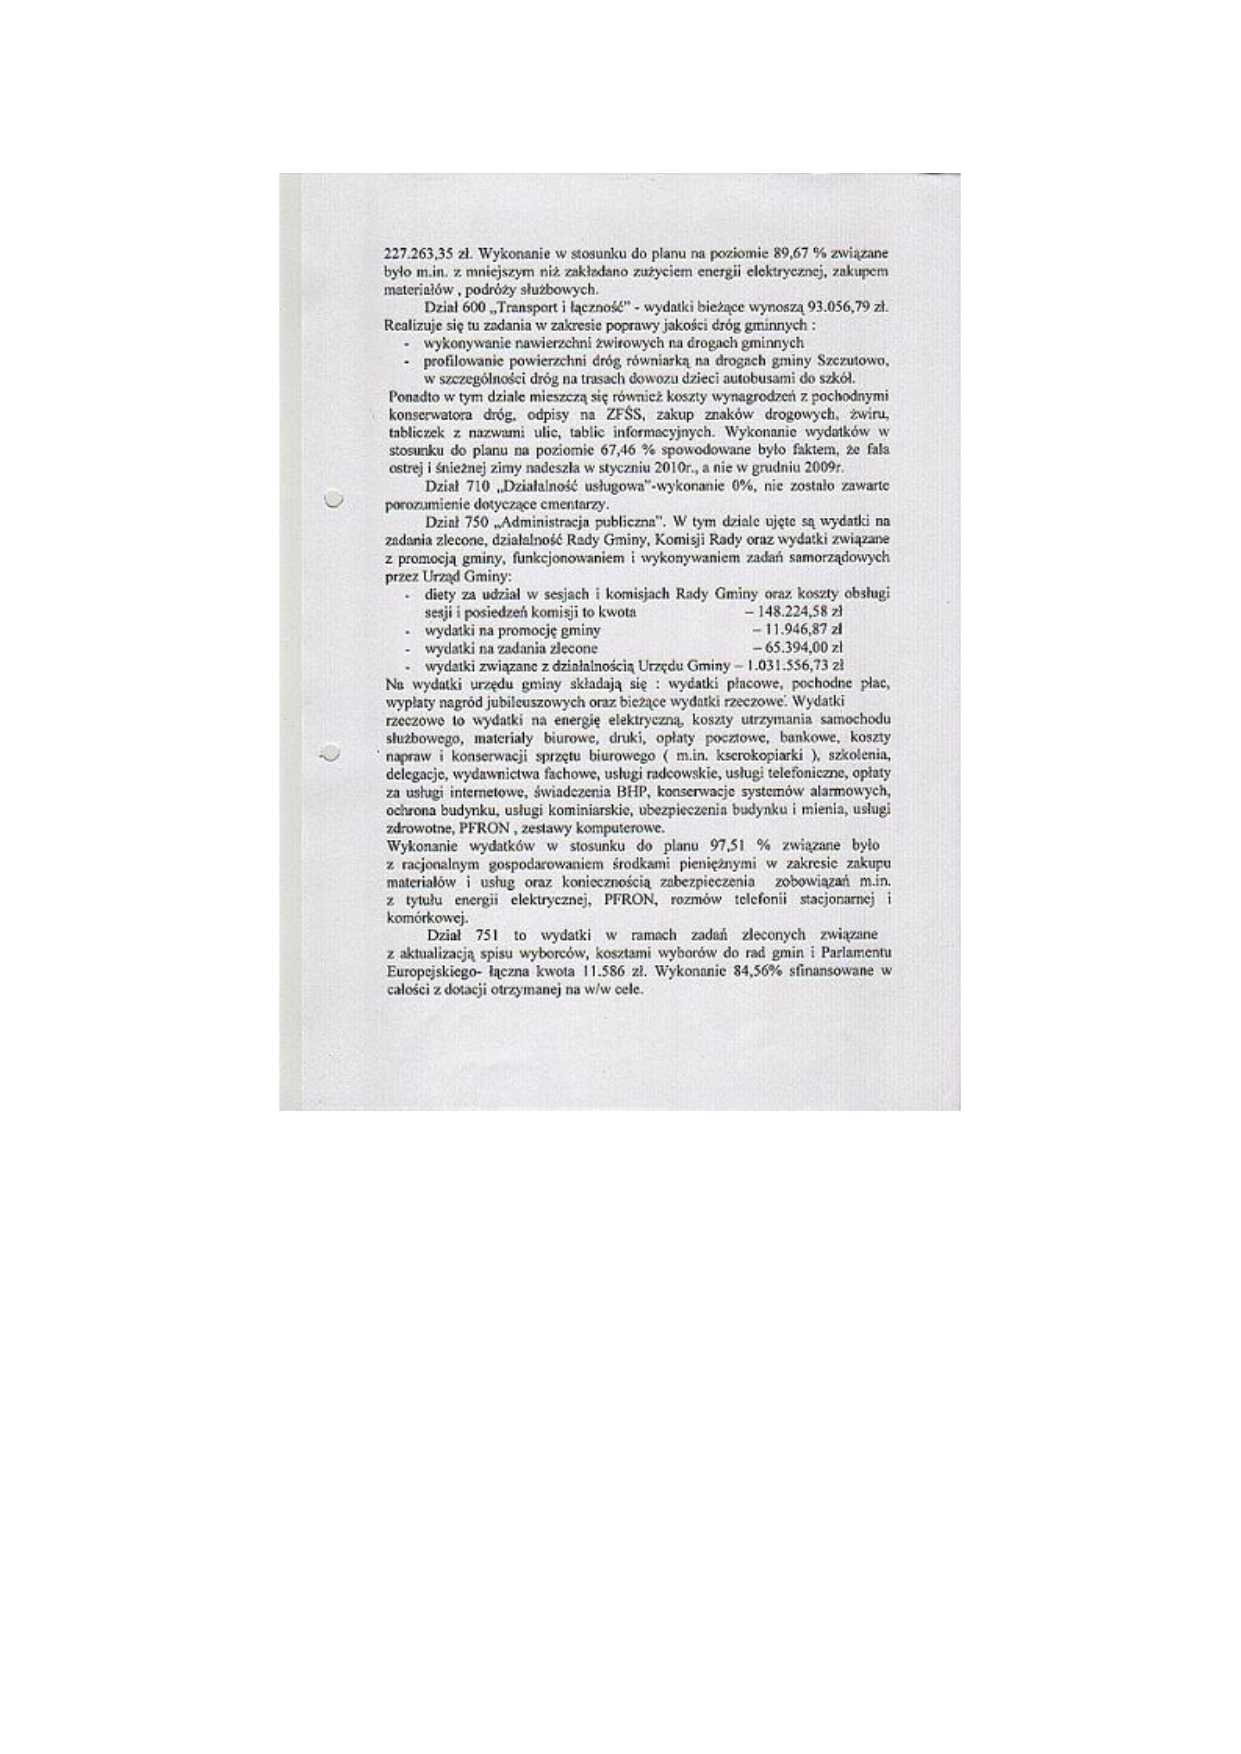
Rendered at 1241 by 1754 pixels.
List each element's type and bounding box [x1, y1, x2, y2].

picture [279, 173, 961, 1111]
